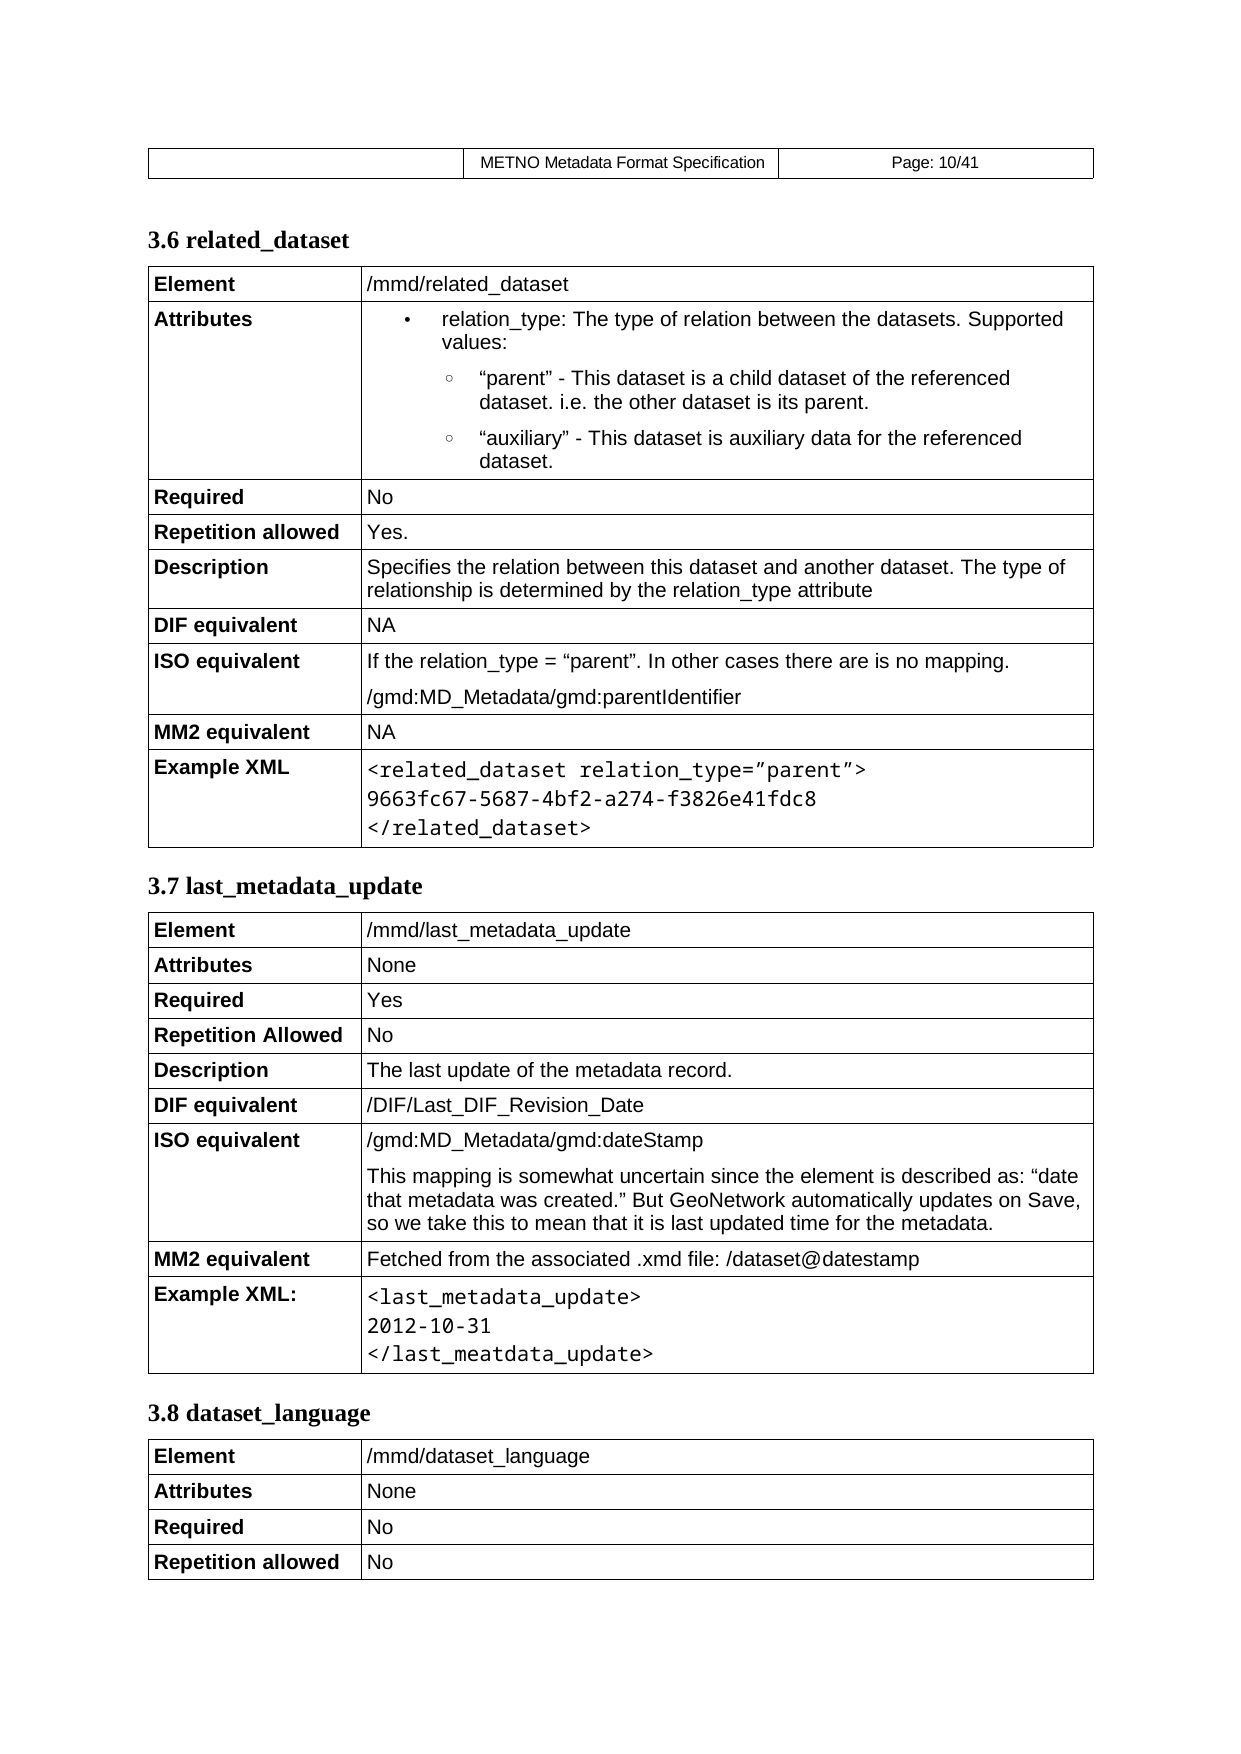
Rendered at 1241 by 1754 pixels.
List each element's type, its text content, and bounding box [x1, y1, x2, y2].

subtitle dataset_language [148, 1398, 1093, 1427]
table_cell Description [149, 550, 361, 608]
table_cell No [362, 1019, 1093, 1053]
table_cell <related_dataset relation_type=”parent”> 9663fc67-5687-4bf2-a274-f3826e41fdc8 </related_dataset> [362, 750, 1093, 847]
table_header Element [149, 1440, 361, 1474]
table_cell Example XML: [149, 1277, 361, 1373]
table_cell Repetition allowed [149, 1545, 361, 1579]
table_cell No [362, 1510, 1093, 1544]
table_cell Attributes [149, 302, 361, 479]
table_cell Attributes [149, 948, 361, 983]
table_cell <last_metadata_update> 2012-10-31 </last_meatdata_update> [362, 1277, 1093, 1373]
table_header /mmd/dataset_language [362, 1440, 1093, 1474]
table_header /mmd/related_dataset [362, 267, 1093, 301]
table_cell DIF equivalent [149, 609, 361, 643]
table_header Element [149, 913, 361, 947]
table_cell /gmd:MD_Metadata/gmd:dateStamp This mapping is somewhat uncertain since the element is described as: “date that metadata was created.” But GeoNetwork automatically updates on Save, so we take this to mean that it is last updated time for the metadata. [362, 1124, 1093, 1241]
table_cell No [362, 480, 1093, 514]
table_cell NA [362, 609, 1093, 643]
table_cell MM2 equivalent [149, 715, 361, 749]
table_cell Attributes [149, 1475, 361, 1509]
table_header /mmd/last_metadata_update [362, 913, 1093, 947]
table_cell Specifies the relation between this dataset and another dataset. The type of relationship is determined by the relation_type attribute [362, 550, 1093, 608]
table_cell None [362, 948, 1093, 983]
table_cell Description [149, 1054, 361, 1088]
table_cell Required [149, 480, 361, 514]
table_cell Repetition allowed [149, 515, 361, 549]
table_cell Repetition Allowed [149, 1019, 361, 1053]
table_cell Yes [362, 984, 1093, 1018]
table_cell ISO equivalent [149, 644, 361, 714]
table_cell The last update of the metadata record. [362, 1054, 1093, 1088]
subtitle related_dataset [148, 226, 1093, 254]
table_cell /DIF/Last_DIF_Revision_Date [362, 1089, 1093, 1123]
table_cell ISO equivalent [149, 1124, 361, 1241]
table_cell DIF equivalent [149, 1089, 361, 1123]
table_cell Example XML [149, 750, 361, 847]
subtitle last_metadata_update [148, 872, 1093, 900]
table_cell NA [362, 715, 1093, 749]
table_cell Required [149, 1510, 361, 1544]
table_cell relation_type: The type of relation between the datasets. Supported values: “parent” - This dataset is a child dataset of the referenced dataset. i.e. the other dataset is its parent. “auxiliary” - This dataset is auxiliary data for the referenced dataset. [362, 302, 1093, 479]
table_cell Yes. [362, 515, 1093, 549]
table_cell No [362, 1545, 1093, 1579]
table_cell Required [149, 984, 361, 1018]
table_cell If the relation_type = “parent”. In other cases there are is no mapping. /gmd:MD_Metadata/gmd:parentIdentifier [362, 644, 1093, 714]
table_cell None [362, 1475, 1093, 1509]
table_cell Fetched from the associated .xmd file: /dataset@datestamp [362, 1242, 1093, 1276]
table_header Element [149, 267, 361, 301]
table_cell MM2 equivalent [149, 1242, 361, 1276]
